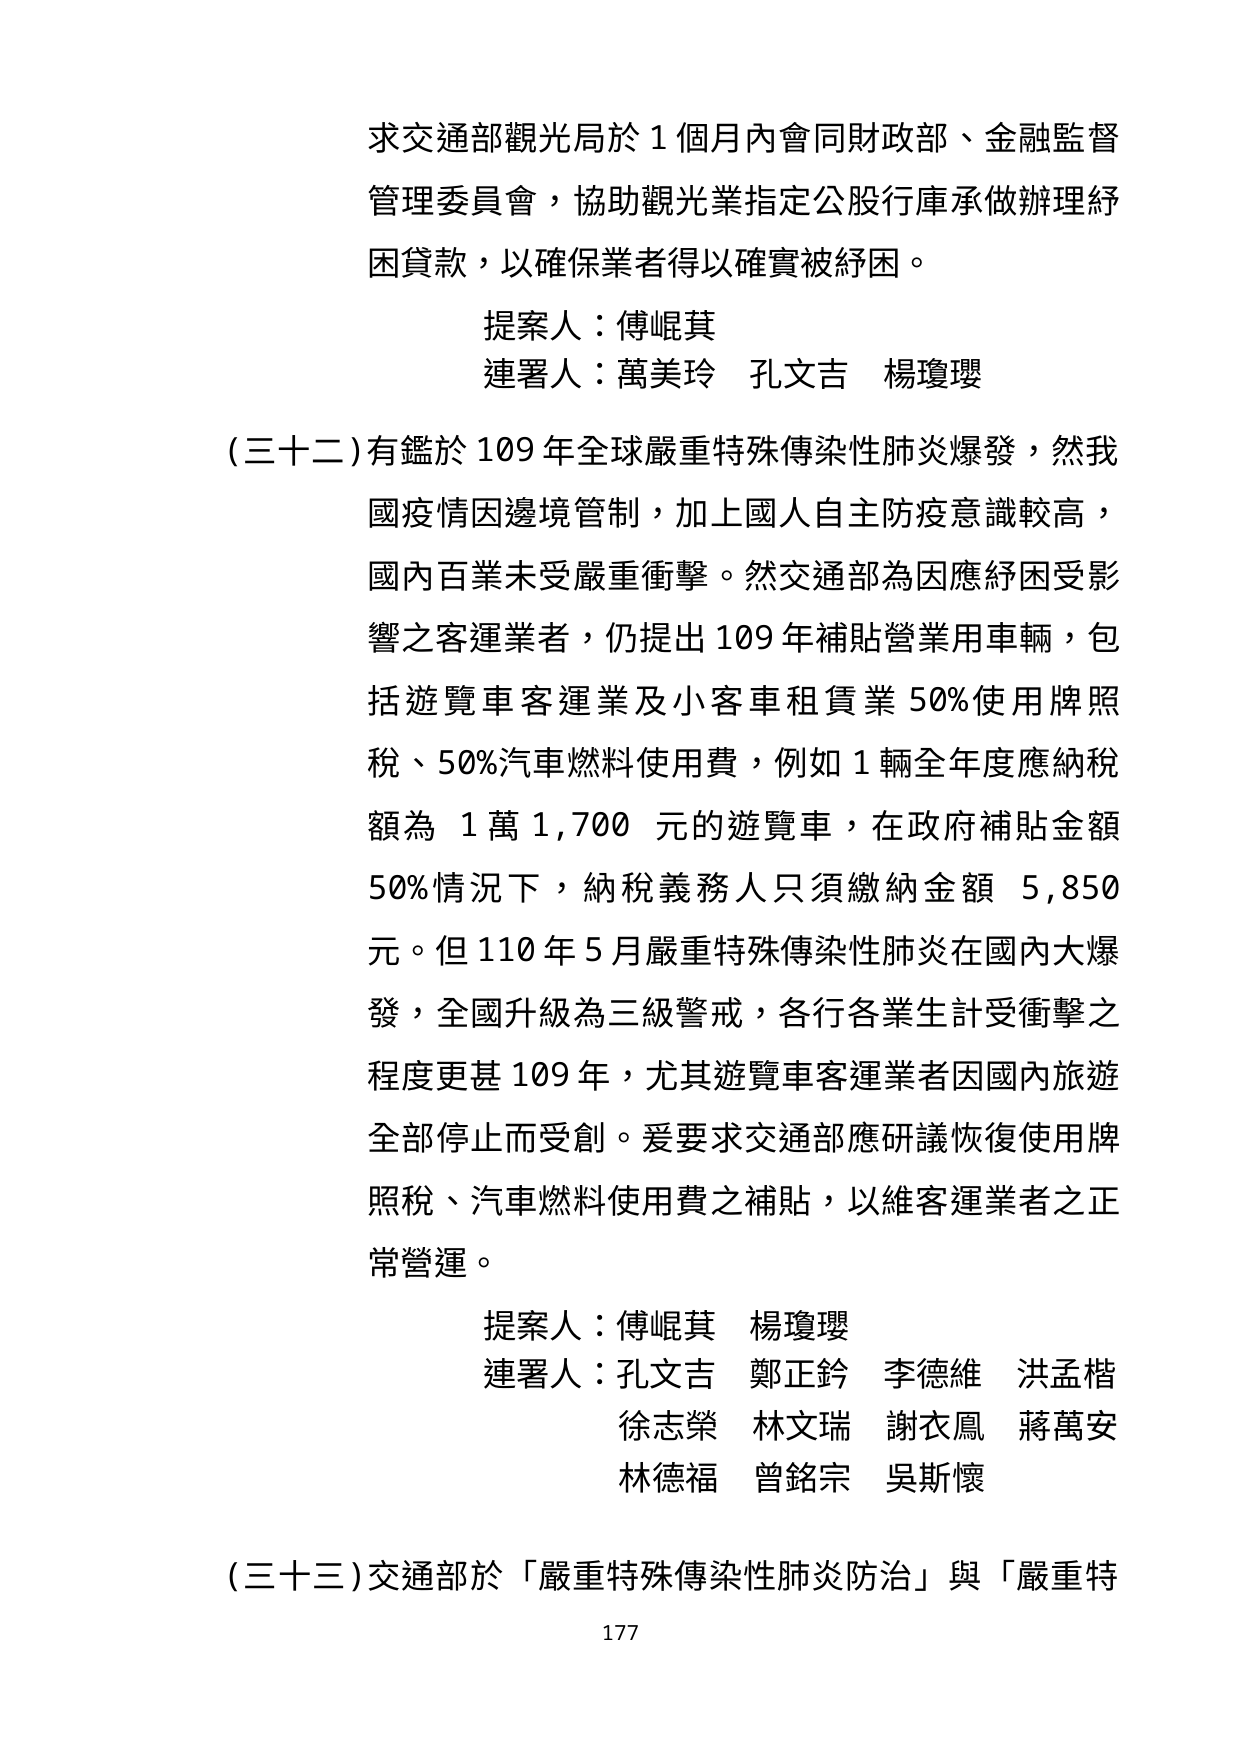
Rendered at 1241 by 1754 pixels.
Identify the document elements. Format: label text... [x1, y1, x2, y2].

text (三十二)有鑑於109年全球嚴重特殊傳染性肺炎爆發，然我國疫情因邊境管制，加上國人自主防疫意識較高，國內百業未受嚴重衝擊。然交通部為因應紓困受影響之客運業者，仍提出109年補貼營業用車輛，包括遊覽車客運業及小客車租賃業50%使用牌照稅、50%汽車燃料使用費，例如1輛全年度應納稅額為 1萬1,700 元的遊覽車，在政府補貼金額 50%情況下，納稅義務人只須繳納金額 5,850 元。但110年5月嚴重特殊傳染性肺炎在國內大爆發，全國升級為三級警戒，各行各業生計受衝擊之程度更甚109年，尤其遊覽車客運業者因國內旅遊全部停止而受創。爰要求交通部應研議恢復使用牌照稅、汽車燃料使用費之補貼，以維客運業者之正常營運。 [223, 407, 1120, 1282]
text 求交通部觀光局於1個月內會同財政部、金融監督管理委員會，協助觀光業指定公股行庫承做辦理紓困貸款，以確保業者得以確實被紓困。 [223, 94, 1120, 282]
text 連署人：萬美玲 孔文吉 楊瓊瓔 [483, 344, 1120, 397]
text (三十三)交通部於「嚴重特殊傳染性肺炎防治」與「嚴重特 [223, 1532, 1120, 1594]
text 提案人：傅崐萁 楊瓊瓔 [483, 1282, 1120, 1344]
text 連署人：孔文吉 鄭正鈐 李德維 洪孟楷 徐志榮 林文瑞 謝衣鳯 蔣萬安 林德福 曾銘宗 吳斯懷 [483, 1344, 1120, 1501]
text 提案人：傅崐萁 [483, 282, 1120, 344]
